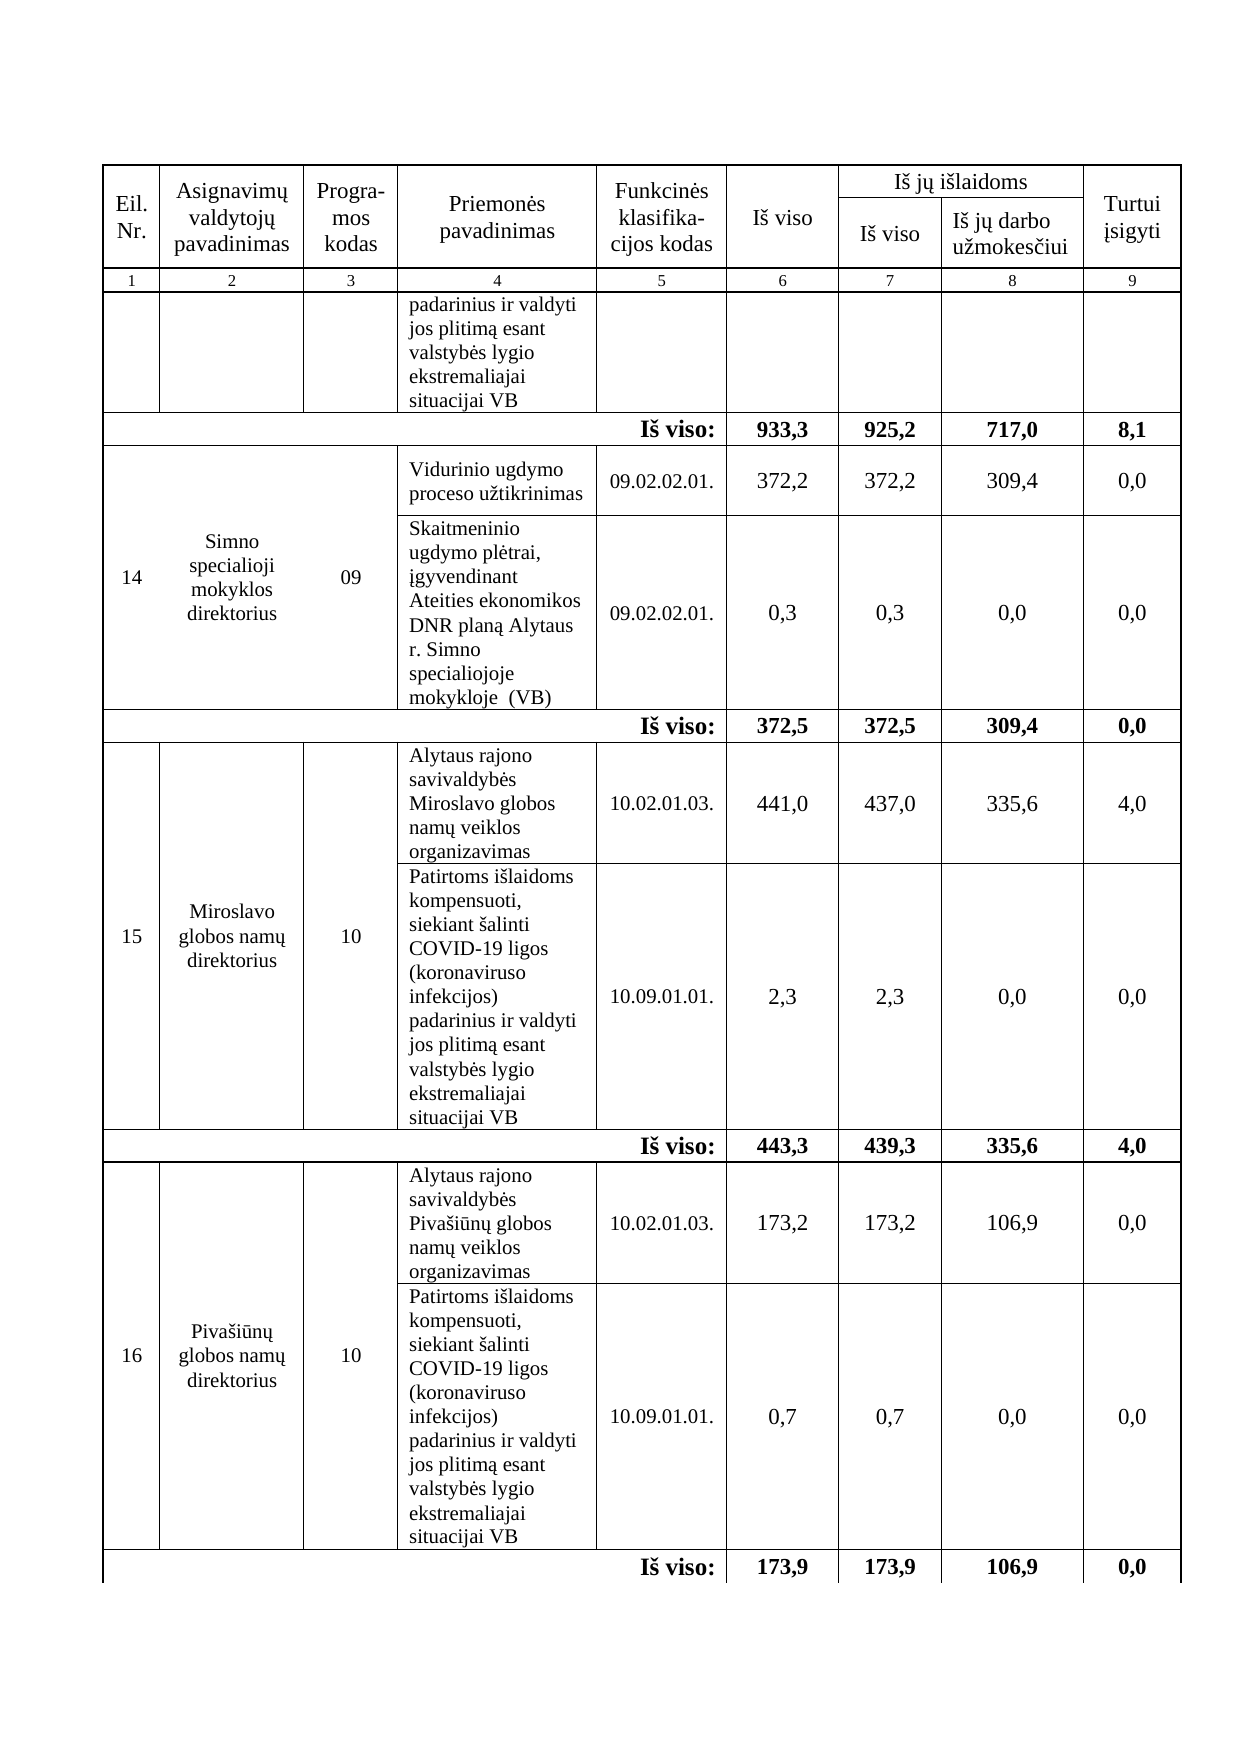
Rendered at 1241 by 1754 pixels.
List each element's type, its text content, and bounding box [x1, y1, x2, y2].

table_cell [942, 293, 1083, 412]
table_header Iš jų išlaidoms [839, 166, 1083, 197]
table_cell 1 [104, 269, 159, 291]
table_cell 717,0 [942, 413, 1083, 445]
table_cell [597, 293, 726, 412]
table_cell 10.02.01.03. [597, 1163, 726, 1283]
table_cell 309,4 [942, 446, 1083, 515]
table_cell 0,3 [839, 516, 941, 709]
table_cell 173,9 [727, 1550, 838, 1583]
table_cell Alytaus rajono savivaldybės Pivašiūnų globos namų veiklos organizavimas [398, 1163, 596, 1283]
table_cell 10 [304, 1163, 397, 1548]
table_cell 2 [160, 269, 303, 291]
table_cell 2,3 [839, 864, 941, 1129]
table_cell [727, 293, 838, 412]
table_cell 309,4 [942, 710, 1083, 742]
table_cell 173,2 [727, 1163, 838, 1283]
table_cell 7 [839, 269, 941, 291]
table_cell 09.02.02.01. [597, 516, 726, 709]
table_cell 925,2 [839, 413, 941, 445]
table_cell 6 [727, 269, 838, 291]
table_cell 15 [104, 743, 159, 1129]
table_cell 09 [304, 446, 397, 709]
table_cell Alytaus rajono savivaldybės Miroslavo globos namų veiklos organizavimas [398, 743, 596, 863]
table_cell 335,6 [942, 743, 1083, 863]
table_cell 106,9 [942, 1163, 1083, 1283]
table_header Progra-mos kodas [304, 166, 397, 267]
table_cell Iš viso: [104, 1550, 726, 1583]
table_cell 0,0 [1084, 1550, 1180, 1583]
table_cell 173,2 [839, 1163, 941, 1283]
table_cell 106,9 [942, 1550, 1083, 1583]
table_cell 0,0 [1084, 446, 1180, 515]
table_cell 9 [1084, 269, 1180, 291]
table_cell Iš viso [839, 198, 941, 267]
table_cell Patirtoms išlaidoms kompensuoti, siekiant šalinti COVID-19 ligos (koronaviruso infekcijos) padarinius ir valdyti jos plitimą esant valstybės lygio ekstremaliajai situacijai VB [398, 864, 596, 1129]
table_cell 0,0 [1084, 1163, 1180, 1283]
table_cell 0,3 [727, 516, 838, 709]
table_cell 0,0 [1084, 516, 1180, 709]
table_cell 372,5 [727, 710, 838, 742]
table_cell 2,3 [727, 864, 838, 1129]
table_cell 09.02.02.01. [597, 446, 726, 515]
table_header Iš viso [727, 166, 838, 267]
table_cell Iš viso: [104, 413, 726, 445]
table_cell 5 [597, 269, 726, 291]
table_header Funkcinės klasifika-cijos kodas [597, 166, 726, 267]
table_cell Pivašiūnų globos namų direktorius [160, 1163, 303, 1548]
table_cell 372,2 [727, 446, 838, 515]
table_cell 933,3 [727, 413, 838, 445]
table_cell 8 [942, 269, 1083, 291]
table_cell 3 [304, 269, 397, 291]
table_cell [304, 293, 397, 412]
table_cell 0,0 [942, 516, 1083, 709]
table_cell 0,0 [1084, 864, 1180, 1129]
table_header Asignavimų valdytojų pavadinimas [160, 166, 303, 267]
table_cell 0,0 [1084, 1284, 1180, 1548]
table_cell 372,5 [839, 710, 941, 742]
table_cell 173,9 [839, 1550, 941, 1583]
table_cell Iš jų darbo užmokesčiui [942, 198, 1083, 267]
table_cell 10 [304, 743, 397, 1129]
table_cell [104, 293, 159, 412]
table_cell 16 [104, 1163, 159, 1548]
table_cell 441,0 [727, 743, 838, 863]
table_cell Iš viso: [104, 1130, 726, 1161]
table_cell 0,0 [1084, 710, 1180, 742]
table_cell 10.02.01.03. [597, 743, 726, 863]
table_cell 0,7 [727, 1284, 838, 1548]
table_cell 10.09.01.01. [597, 1284, 726, 1548]
table_cell Vidurinio ugdymo proceso užtikrinimas [398, 446, 596, 515]
table_cell 437,0 [839, 743, 941, 863]
table_cell 372,2 [839, 446, 941, 515]
table_cell 4 [398, 269, 596, 291]
table_cell 0,0 [942, 864, 1083, 1129]
table_header Eil. Nr. [104, 166, 159, 267]
table_cell 14 [104, 446, 160, 709]
table_header Turtui įsigyti [1084, 166, 1180, 267]
table_cell Skaitmeninio ugdymo plėtrai, įgyvendinant Ateities ekonomikos DNR planą Alytaus r. Simno specialiojoje mokykloje (VB) [398, 516, 596, 709]
table_cell [839, 293, 941, 412]
table_cell [1084, 293, 1180, 412]
table_cell Simno specialioji mokyklos direktorius [160, 446, 304, 709]
table_cell Miroslavo globos namų direktorius [160, 743, 303, 1129]
table_cell 10.09.01.01. [597, 864, 726, 1129]
table_cell 4,0 [1084, 1130, 1180, 1161]
table_cell Iš viso: [104, 710, 726, 742]
table_cell Patirtoms išlaidoms kompensuoti, siekiant šalinti COVID-19 ligos (koronaviruso infekcijos) padarinius ir valdyti jos plitimą esant valstybės lygio ekstremaliajai situacijai VB [398, 1284, 596, 1548]
table_cell padarinius ir valdyti jos plitimą esant valstybės lygio ekstremaliajai situacijai VB [398, 293, 596, 412]
table_cell 0,0 [942, 1284, 1083, 1548]
table_cell 0,7 [839, 1284, 941, 1548]
table_cell 443,3 [727, 1130, 838, 1161]
table_cell 4,0 [1084, 743, 1180, 863]
table_cell [160, 293, 303, 412]
table_header Priemonės pavadinimas [398, 166, 596, 267]
table_cell 335,6 [942, 1130, 1083, 1161]
table_cell 8,1 [1084, 413, 1180, 445]
table_cell 439,3 [839, 1130, 941, 1161]
